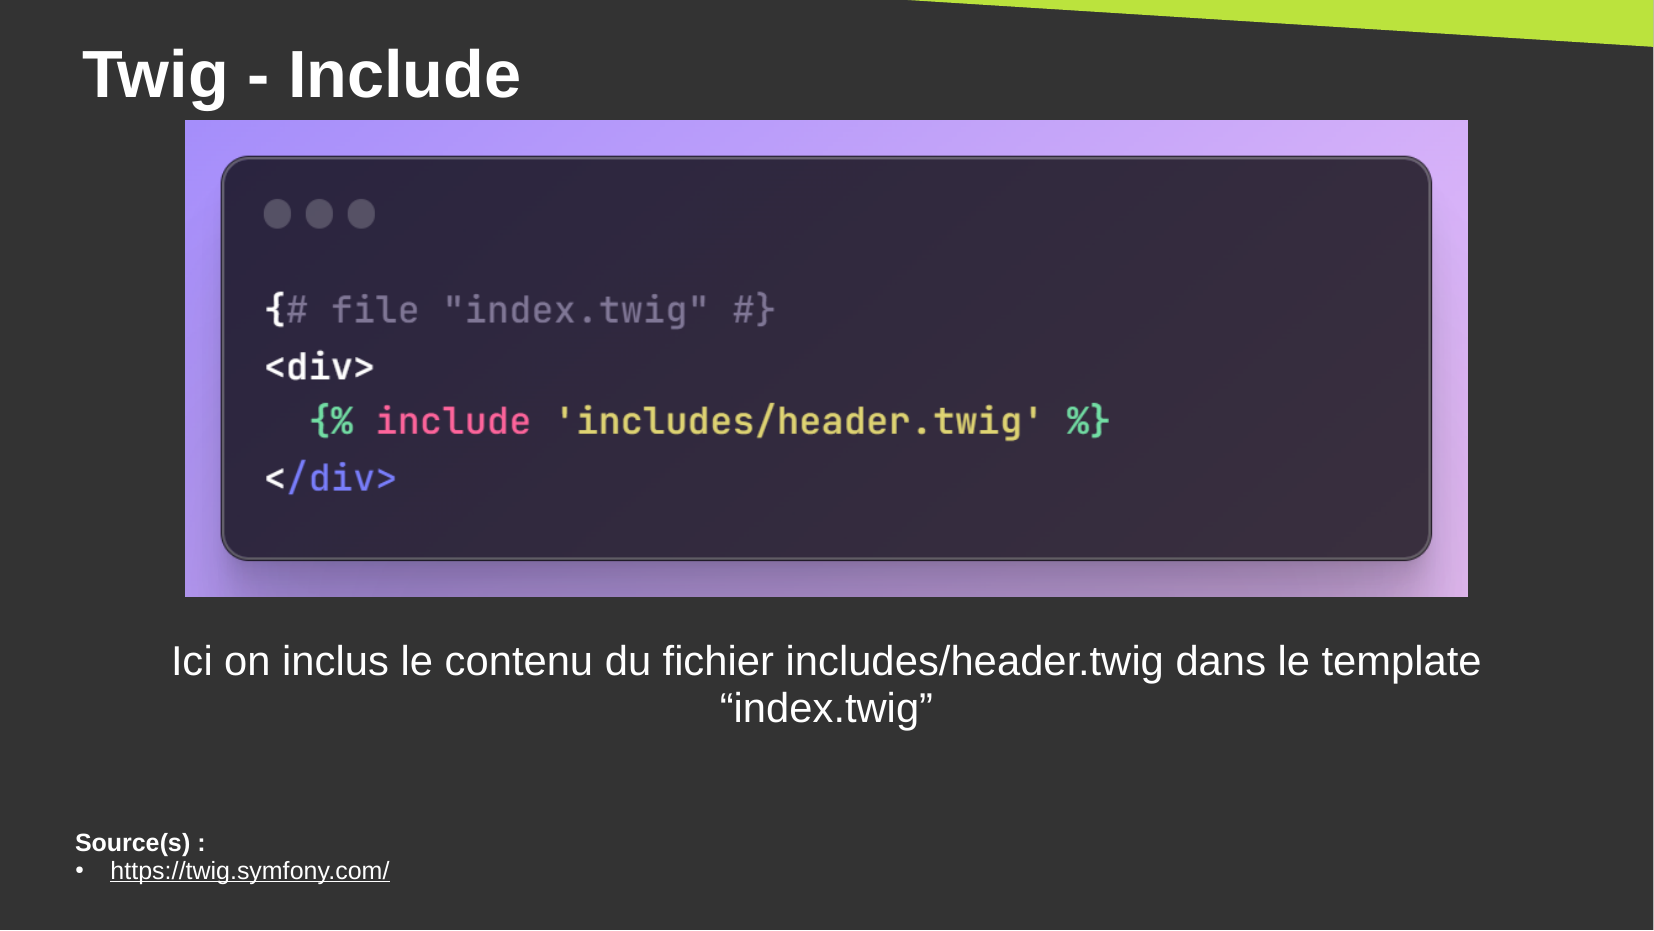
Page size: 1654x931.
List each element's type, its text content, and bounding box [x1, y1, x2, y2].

list Ici on inclus le contenu du fichier includes/header.twig dans le template “index.twig” [64, 637, 1589, 774]
text_box [907, 0, 1654, 47]
text_box Source(s) : https://twig.symfony.com/ [60, 821, 1546, 931]
picture [185, 120, 1468, 597]
title Twig - Include [82, 37, 1571, 112]
